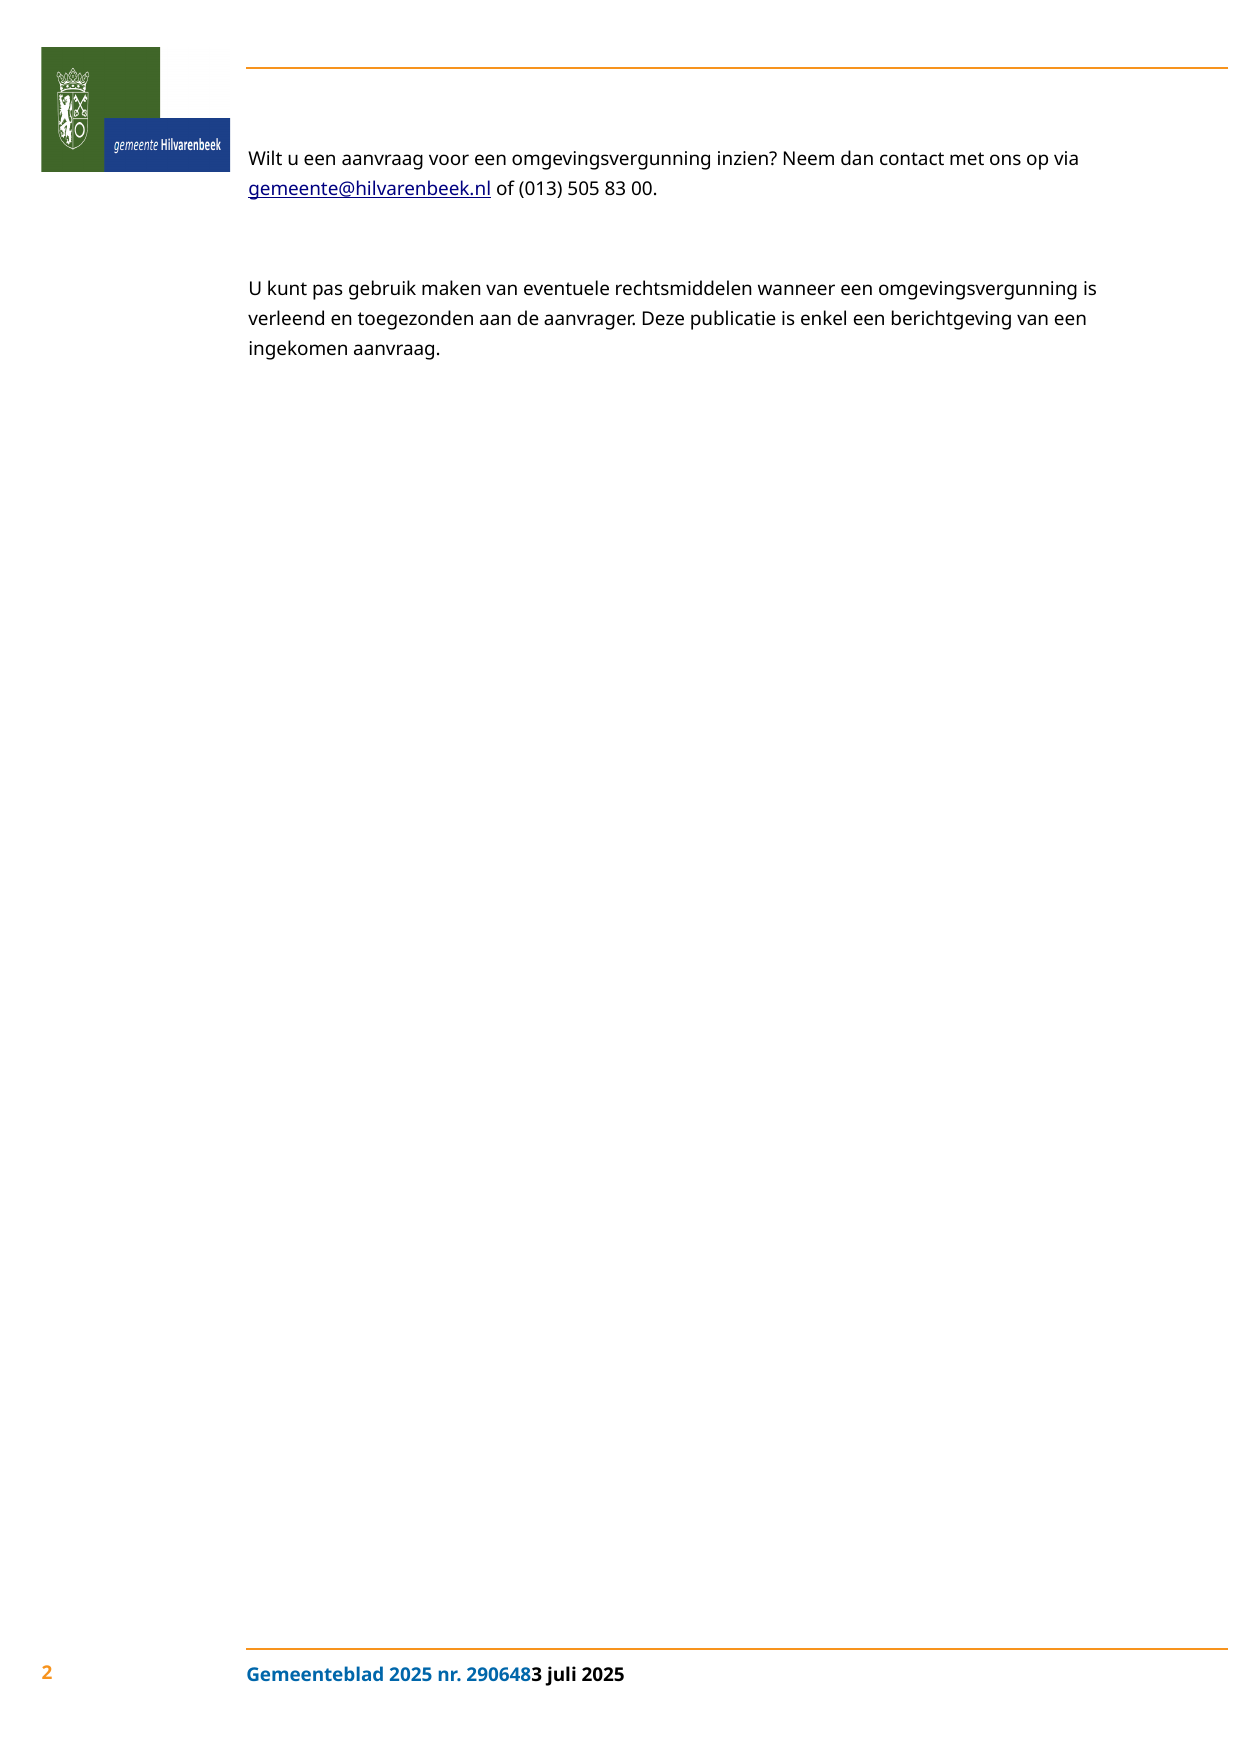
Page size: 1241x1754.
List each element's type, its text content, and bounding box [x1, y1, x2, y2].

text Wilt u een aanvraag voor een omgevingsvergunning inzien? Neem dan contact met ons op via gemeente@hilvarenbeek.nl of (013) 505 83 00. [248, 145, 1152, 201]
picture [41, 47, 231, 172]
text U kunt pas gebruik maken van eventuele rechtsmiddelen wanneer een omgevingsvergunning is verleend en toegezonden aan de aanvrager. Deze publicatie is enkel een berichtgeving van een ingekomen aanvraag. [248, 276, 1152, 361]
